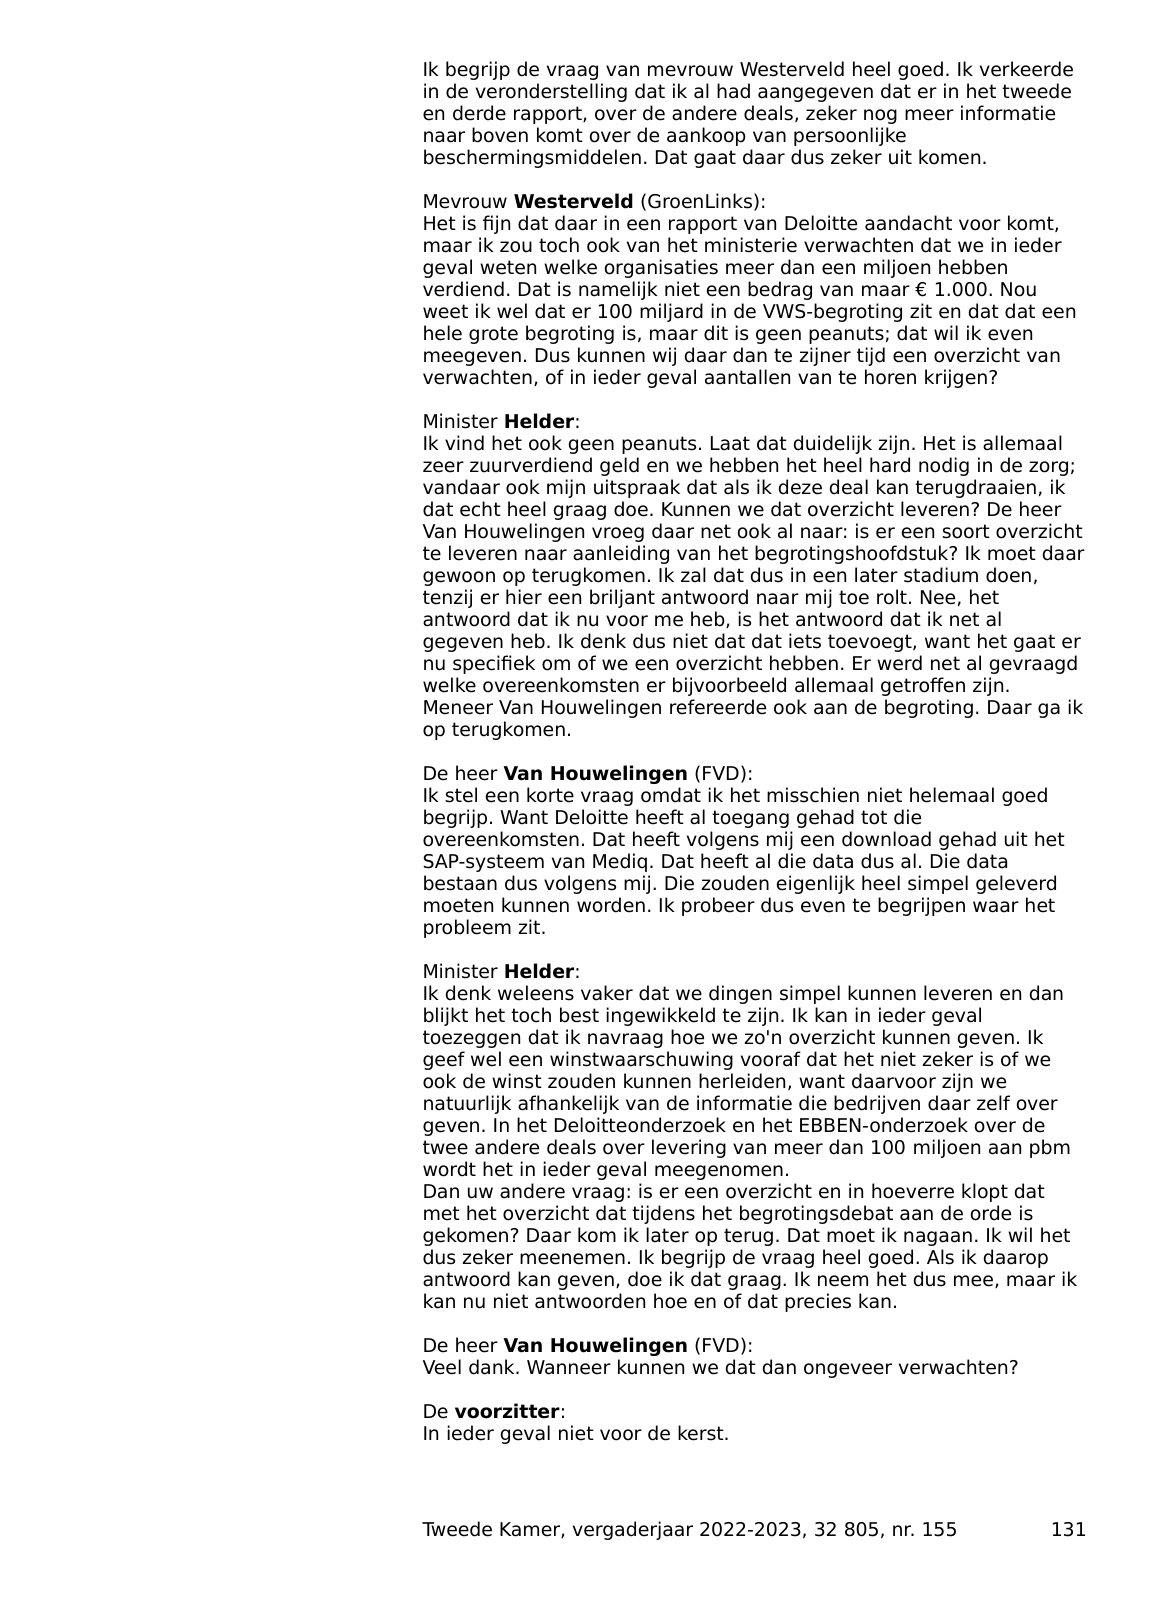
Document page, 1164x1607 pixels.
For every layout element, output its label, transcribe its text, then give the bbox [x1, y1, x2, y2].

text Ik vind het ook geen peanuts. Laat dat duidelijk zijn. Het is allemaal zeer zuurverdiend geld en we hebben het heel hard nodig in de zorg; vandaar ook mijn uitspraak dat als ik deze deal kan terugdraaien, ik dat echt heel graag doe. Kunnen we dat overzicht leveren? De heer Van Houwelingen vroeg daar net ook al naar: is er een soort overzicht te leveren naar aanleiding van het begrotingshoofdstuk? Ik moet daar gewoon op terugkomen. Ik zal dat dus in een later stadium doen, tenzij er hier een briljant antwoord naar mij toe rolt. Nee, het antwoord dat ik nu voor me heb, is het antwoord dat ik net al gegeven heb. Ik denk dus niet dat dat iets toevoegt, want het gaat er nu specifiek om of we een overzicht hebben. Er werd net al gevraagd welke overeenkomsten er bijvoorbeeld allemaal getroffen zijn. Meneer Van Houwelingen refereerde ook aan de begroting. Daar ga ik op terugkomen. [422, 433, 1087, 741]
text In ieder geval niet voor de kerst. [422, 1423, 1087, 1445]
text Minister Helder: [422, 411, 1087, 433]
text Het is fijn dat daar in een rapport van Deloitte aandacht voor komt, maar ik zou toch ook van het ministerie verwachten dat we in ieder geval weten welke organisaties meer dan een miljoen hebben verdiend. Dat is namelijk niet een bedrag van maar € 1.000. Nou weet ik wel dat er 100 miljard in de VWS-begroting zit en dat dat een hele grote begroting is, maar dit is geen peanuts; dat wil ik even meegeven. Dus kunnen wij daar dan te zijner tijd een overzicht van verwachten, of in ieder geval aantallen van te horen krijgen? [422, 213, 1087, 389]
text De heer Van Houwelingen (FVD): [422, 763, 1087, 785]
text Ik stel een korte vraag omdat ik het misschien niet helemaal goed begrijp. Want Deloitte heeft al toegang gehad tot die overeenkomsten. Dat heeft volgens mij een download gehad uit het SAP-systeem van Mediq. Dat heeft al die data dus al. Die data bestaan dus volgens mij. Die zouden eigenlijk heel simpel geleverd moeten kunnen worden. Ik probeer dus even te begrijpen waar het probleem zit. [422, 785, 1087, 939]
text Veel dank. Wanneer kunnen we dat dan ongeveer verwachten? [422, 1357, 1087, 1379]
text De heer Van Houwelingen (FVD): [422, 1335, 1087, 1357]
text Dan uw andere vraag: is er een overzicht en in hoeverre klopt dat met het overzicht dat tijdens het begrotingsdebat aan de orde is gekomen? Daar kom ik later op terug. Dat moet ik nagaan. Ik wil het dus zeker meenemen. Ik begrijp de vraag heel goed. Als ik daarop antwoord kan geven, doe ik dat graag. Ik neem het dus mee, maar ik kan nu niet antwoorden hoe en of dat precies kan. [422, 1181, 1087, 1313]
text Ik begrijp de vraag van mevrouw Westerveld heel goed. Ik verkeerde in de veronderstelling dat ik al had aangegeven dat er in het tweede en derde rapport, over de andere deals, zeker nog meer informatie naar boven komt over de aankoop van persoonlijke beschermingsmiddelen. Dat gaat daar dus zeker uit komen. [422, 59, 1087, 169]
text Ik denk weleens vaker dat we dingen simpel kunnen leveren en dan blijkt het toch best ingewikkeld te zijn. Ik kan in ieder geval toezeggen dat ik navraag hoe we zo'n overzicht kunnen geven. Ik geef wel een winstwaarschuwing vooraf dat het niet zeker is of we ook de winst zouden kunnen herleiden, want daarvoor zijn we natuurlijk afhankelijk van de informatie die bedrijven daar zelf over geven. In het Deloitteonderzoek en het EBBEN-onderzoek over de twee andere deals over levering van meer dan 100 miljoen aan pbm wordt het in ieder geval meegenomen. [422, 983, 1087, 1181]
text Minister Helder: [422, 961, 1087, 983]
text De voorzitter: [422, 1401, 1087, 1423]
text Mevrouw Westerveld (GroenLinks): [422, 191, 1087, 213]
